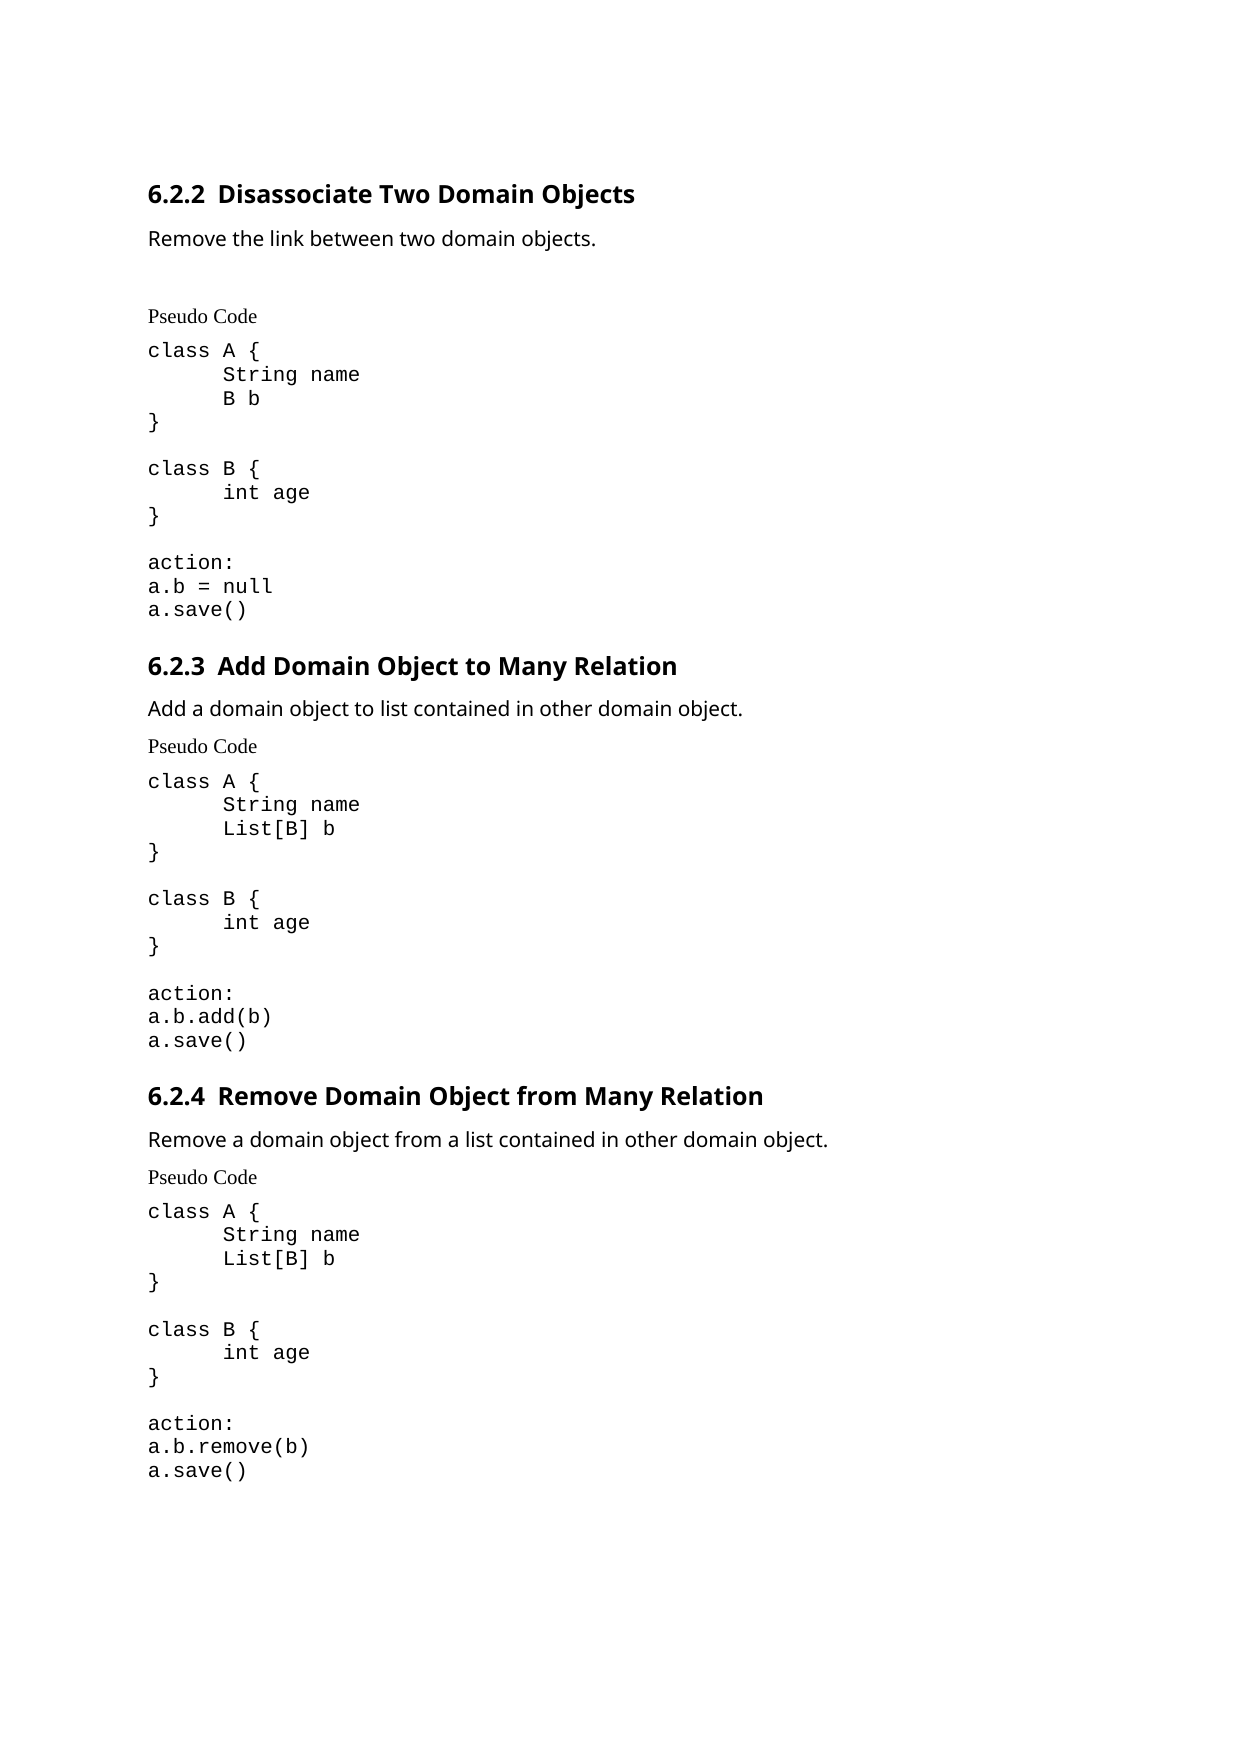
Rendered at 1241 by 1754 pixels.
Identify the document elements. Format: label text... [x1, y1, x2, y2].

text class B { [148, 458, 1122, 482]
text String name [148, 364, 1122, 388]
text int age [148, 482, 1122, 505]
text int age [148, 1342, 1122, 1366]
text Pseudo Code [148, 305, 1122, 328]
text } [148, 1366, 1122, 1389]
text action: [148, 1413, 1122, 1436]
text } [148, 411, 1122, 435]
text class B { [148, 1319, 1122, 1342]
text class A { [148, 1201, 1122, 1224]
text class A { [148, 771, 1122, 794]
text a.save() [148, 599, 1122, 623]
text List[B] b [148, 818, 1122, 841]
text action: [148, 983, 1122, 1006]
text class A { [148, 341, 1122, 364]
subtitle Add Domain Object to Many Relation [148, 648, 1122, 682]
text } [148, 1272, 1122, 1295]
subtitle Disassociate Two Domain Objects [148, 177, 1122, 211]
text a.save() [148, 1030, 1122, 1053]
subtitle Remove Domain Object from Many Relation [148, 1078, 1122, 1112]
text String name [148, 1224, 1122, 1248]
text Pseudo Code [148, 1166, 1122, 1188]
text B b [148, 388, 1122, 411]
text List[B] b [148, 1248, 1122, 1272]
text action: [148, 552, 1122, 576]
text } [148, 505, 1122, 529]
text a.b.remove(b) [148, 1436, 1122, 1460]
text String name [148, 794, 1122, 818]
text a.save() [148, 1460, 1122, 1483]
text Remove a domain object from a list contained in other domain object. [148, 1125, 1122, 1153]
text Pseudo Code [148, 735, 1122, 758]
text } [148, 841, 1122, 865]
text Remove the link between two domain objects. [148, 224, 1122, 252]
text int age [148, 912, 1122, 936]
text a.b = null [148, 576, 1122, 599]
text a.b.add(b) [148, 1006, 1122, 1030]
text class B { [148, 888, 1122, 912]
text } [148, 936, 1122, 959]
text Add a domain object to list contained in other domain object. [148, 694, 1122, 723]
